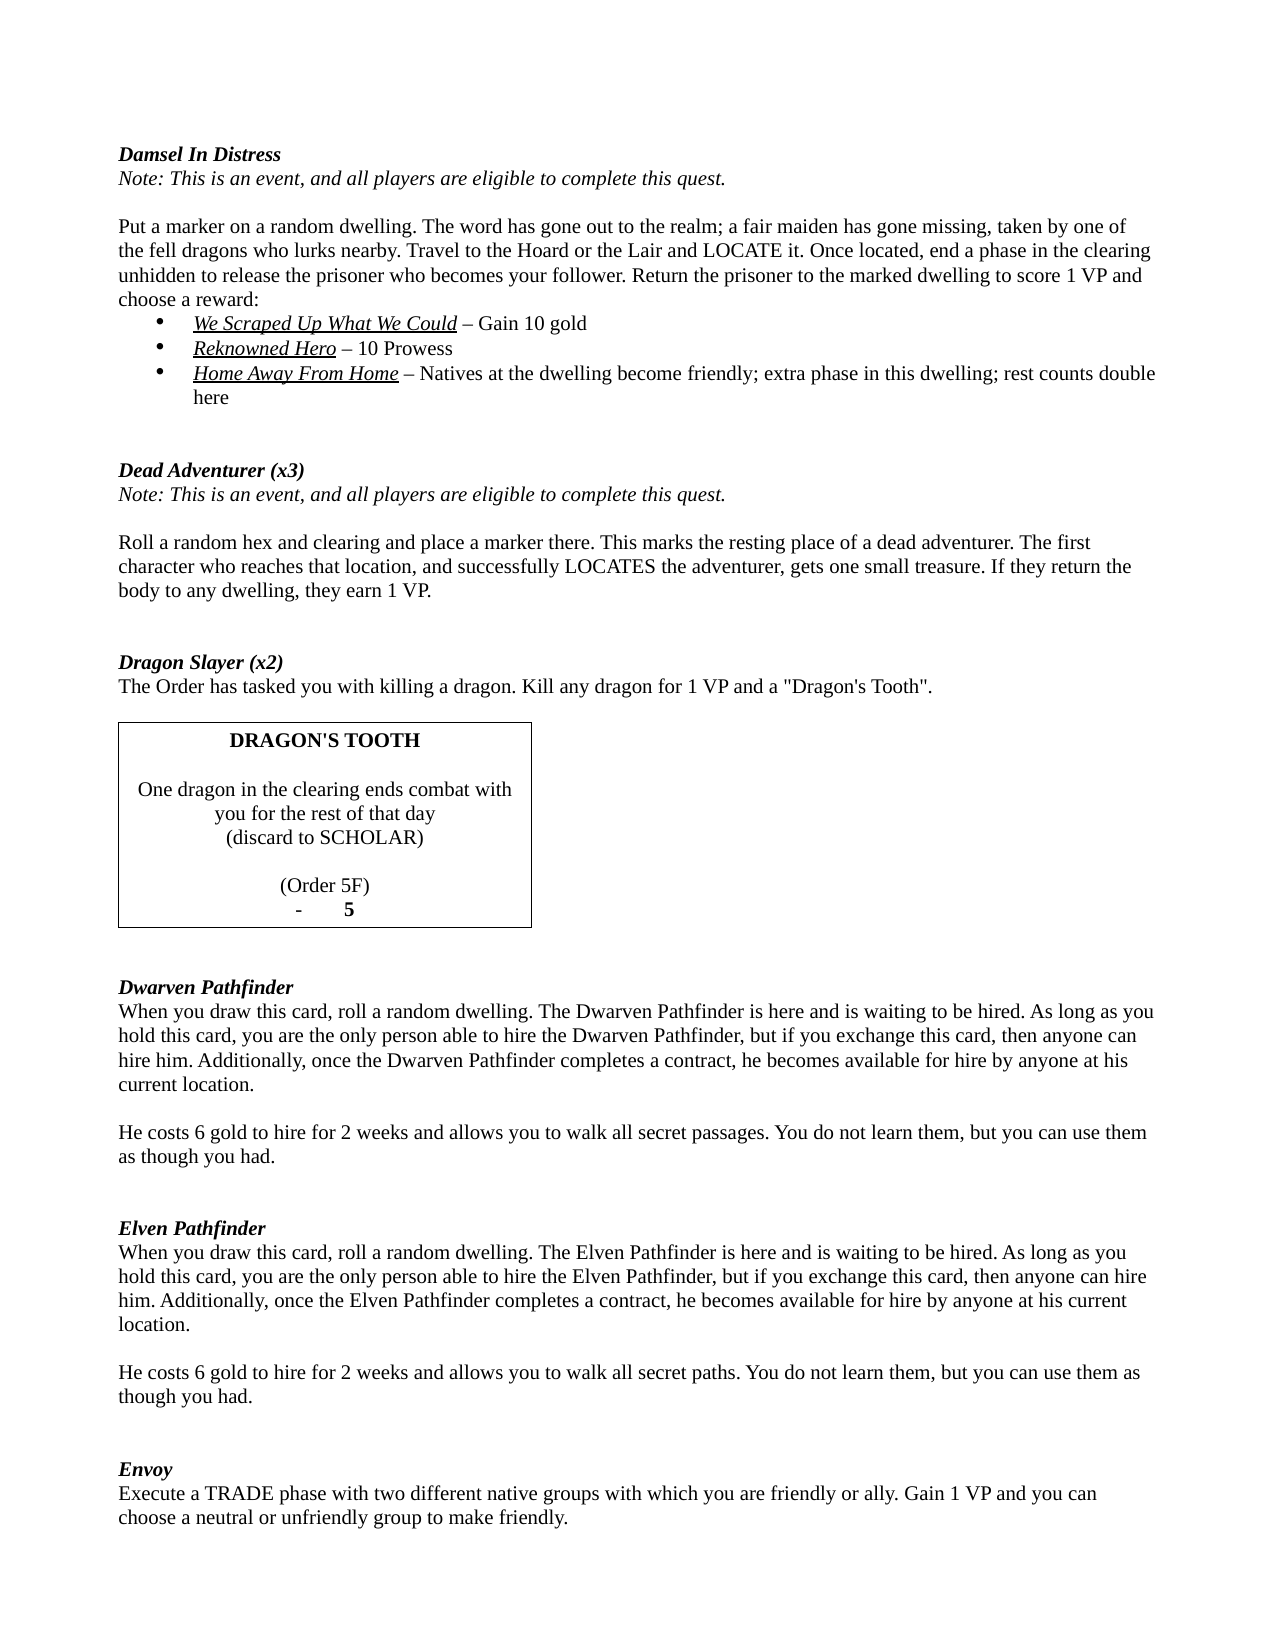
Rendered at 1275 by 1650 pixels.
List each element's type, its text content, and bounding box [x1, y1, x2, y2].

text Note: This is an event, and all players are eligible to complete this quest. [118, 482, 1157, 506]
text The Order has tasked you with killing a dragon. Kill any dragon for 1 VP and a "Dragon's Tooth". [118, 674, 1157, 698]
text When you draw this card, roll a random dwelling. The Elven Pathfinder is here and is waiting to be hired. As long as you hold this card, you are the only person able to hire the Elven Pathfinder, but if you exchange this card, then anyone can hire him. Additionally, once the Elven Pathfinder completes a contract, he becomes available for hire by anyone at his current location. [118, 1240, 1157, 1336]
text Note: This is an event, and all players are eligible to complete this quest. [118, 166, 1157, 190]
text Dwarven Pathfinder [118, 975, 1157, 999]
text Execute a TRADE phase with two different native groups with which you are friendly or ally. Gain 1 VP and you can choose a neutral or unfriendly group to make friendly. [118, 1481, 1157, 1529]
text Dead Adventurer (x3) [118, 457, 1157, 482]
text He costs 6 gold to hire for 2 weeks and allows you to walk all secret passages. You do not learn them, but you can use them as though you had. [118, 1120, 1157, 1168]
text Put a marker on a random dwelling. The word has gone out to the realm; a fair maiden has gone missing, taken by one of the fell dragons who lurks nearby. Travel to the Hoard or the Lair and LOCATE it. Once located, end a phase in the clearing unhidden to release the prisoner who becomes your follower. Return the prisoner to the marked dwelling to score 1 VP and choose a reward: [118, 214, 1157, 311]
text Elven Pathfinder [118, 1216, 1157, 1240]
list Home Away From Home – Natives at the dwelling become friendly; extra phase in this dwelling; rest counts double here [156, 360, 1157, 409]
text Envoy [118, 1457, 1157, 1481]
text Damsel In Distress [118, 142, 1157, 166]
list Reknowned Hero – 10 Prowess [156, 336, 1157, 360]
table_header DRAGON'S TOOTH One dragon in the clearing ends combat with you for the rest of that day (discard to SCHOLAR) (Order 5F) - 5 [119, 723, 531, 927]
text Dragon Slayer (x2) [118, 650, 1157, 674]
text He costs 6 gold to hire for 2 weeks and allows you to walk all secret paths. You do not learn them, but you can use them as though you had. [118, 1360, 1157, 1408]
text When you draw this card, roll a random dwelling. The Dwarven Pathfinder is here and is waiting to be hired. As long as you hold this card, you are the only person able to hire the Dwarven Pathfinder, but if you exchange this card, then anyone can hire him. Additionally, once the Dwarven Pathfinder completes a contract, he becomes available for hire by anyone at his current location. [118, 999, 1157, 1096]
list We Scraped Up What We Could – Gain 10 gold [156, 311, 1157, 336]
text Roll a random hex and clearing and place a marker there. This marks the resting place of a dead adventurer. The first character who reaches that location, and successfully LOCATES the adventurer, gets one small treasure. If they return the body to any dwelling, they earn 1 VP. [118, 530, 1157, 602]
